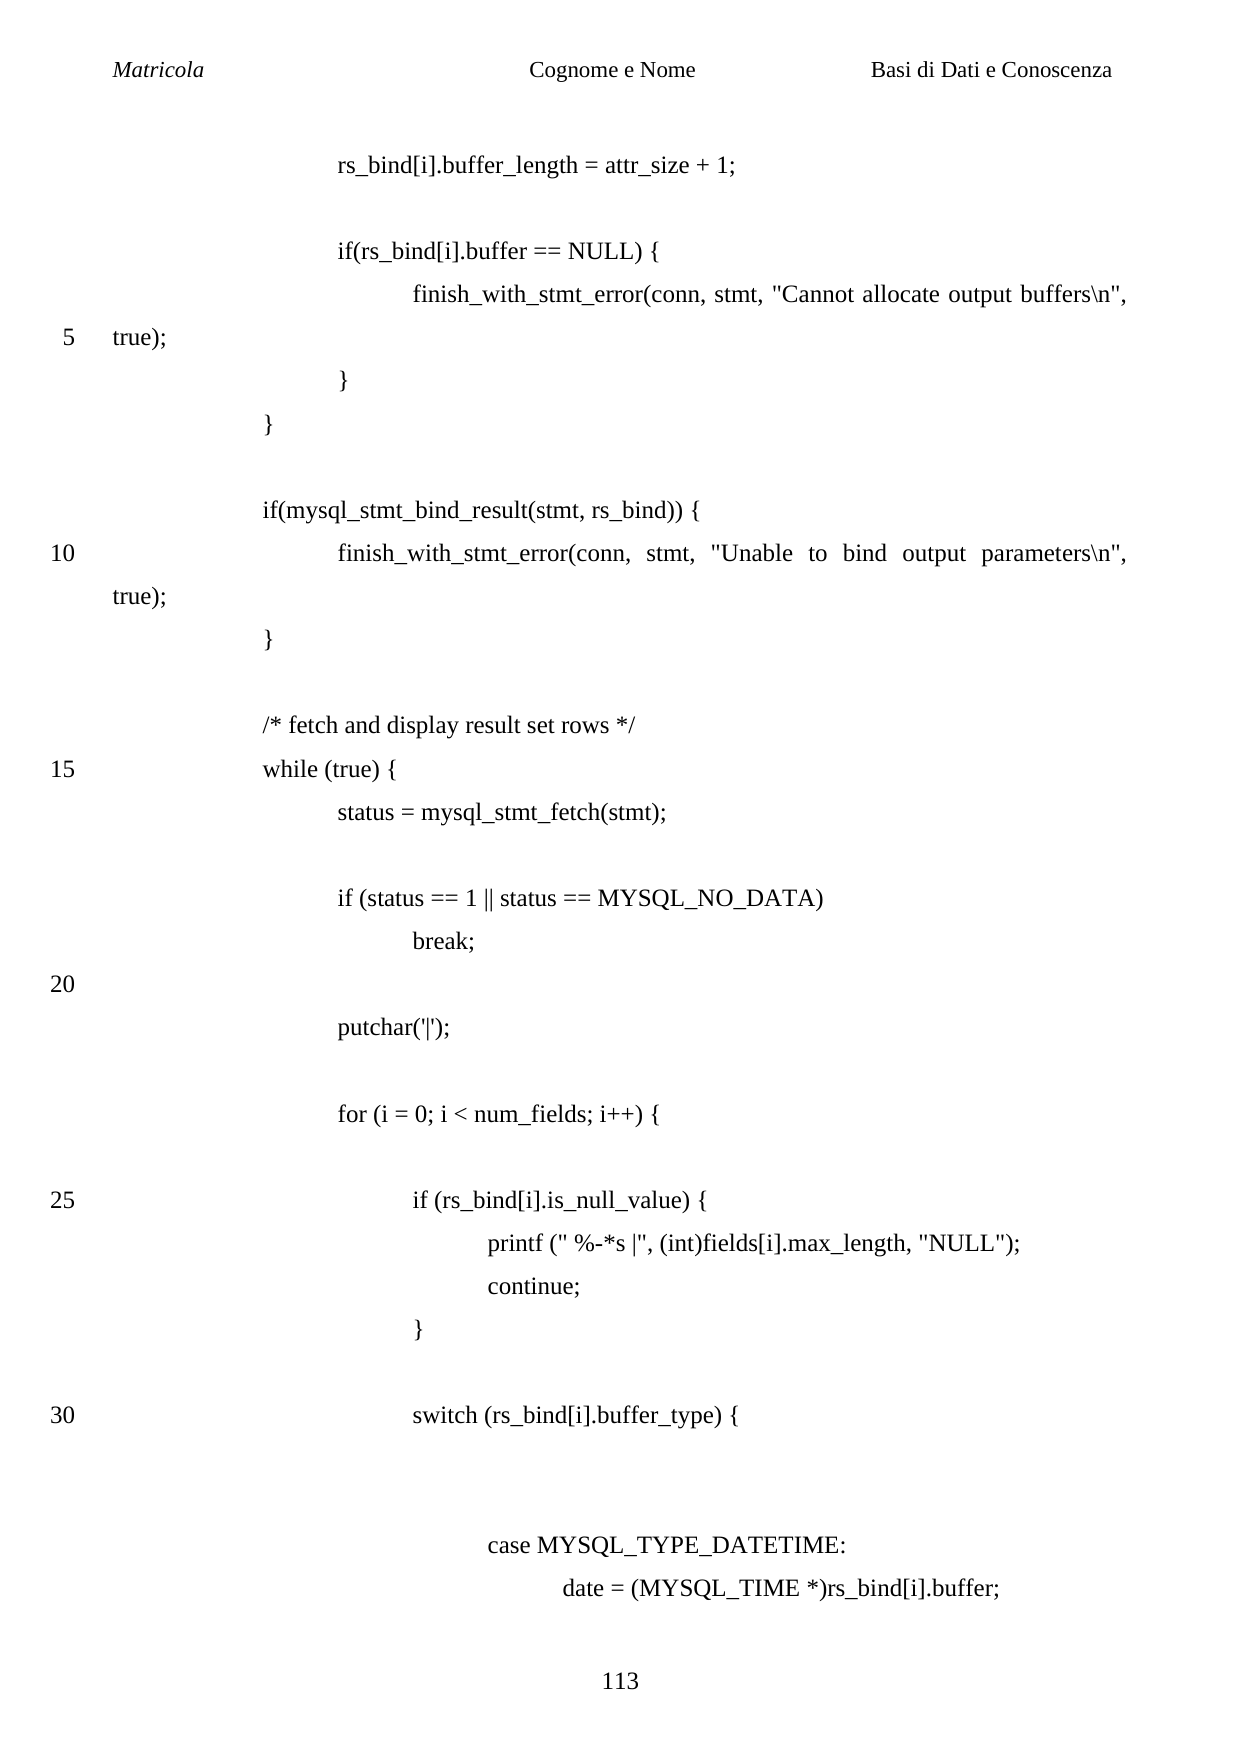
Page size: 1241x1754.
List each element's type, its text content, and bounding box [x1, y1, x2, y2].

text } [112, 624, 1128, 653]
text putchar('|'); [112, 1012, 1128, 1041]
text if (status == 1 || status == MYSQL_NO_DATA) [112, 883, 1128, 912]
text } [112, 366, 1128, 394]
text printf (" %-*s |", (int)fields[i].max_length, "NULL"); [112, 1228, 1128, 1257]
text rs_bind[i].buffer_length = attr_size + 1; [112, 150, 1128, 179]
text } [112, 1314, 1128, 1343]
text date = (MYSQL_TIME *)rs_bind[i].buffer; [112, 1573, 1128, 1602]
text finish_with_stmt_error(conn, stmt, "Unable to bind output parameters\n", true); [112, 538, 1128, 610]
text while (true) { [112, 754, 1128, 782]
text /* fetch and display result set rows */ [112, 711, 1128, 739]
text if(rs_bind[i].buffer == NULL) { [112, 236, 1128, 265]
text case MYSQL_TYPE_DATETIME: [112, 1530, 1128, 1559]
text if(mysql_stmt_bind_result(stmt, rs_bind)) { [112, 495, 1128, 524]
text } [112, 409, 1128, 437]
text break; [112, 926, 1128, 955]
text continue; [112, 1271, 1128, 1300]
text for (i = 0; i < num_fields; i++) { [112, 1099, 1128, 1127]
text switch (rs_bind[i].buffer_type) { [112, 1401, 1128, 1429]
text status = mysql_stmt_fetch(stmt); [112, 797, 1128, 826]
text if (rs_bind[i].is_null_value) { [112, 1185, 1128, 1214]
text finish_with_stmt_error(conn, stmt, "Cannot allocate output buffers\n", true); [112, 279, 1128, 351]
